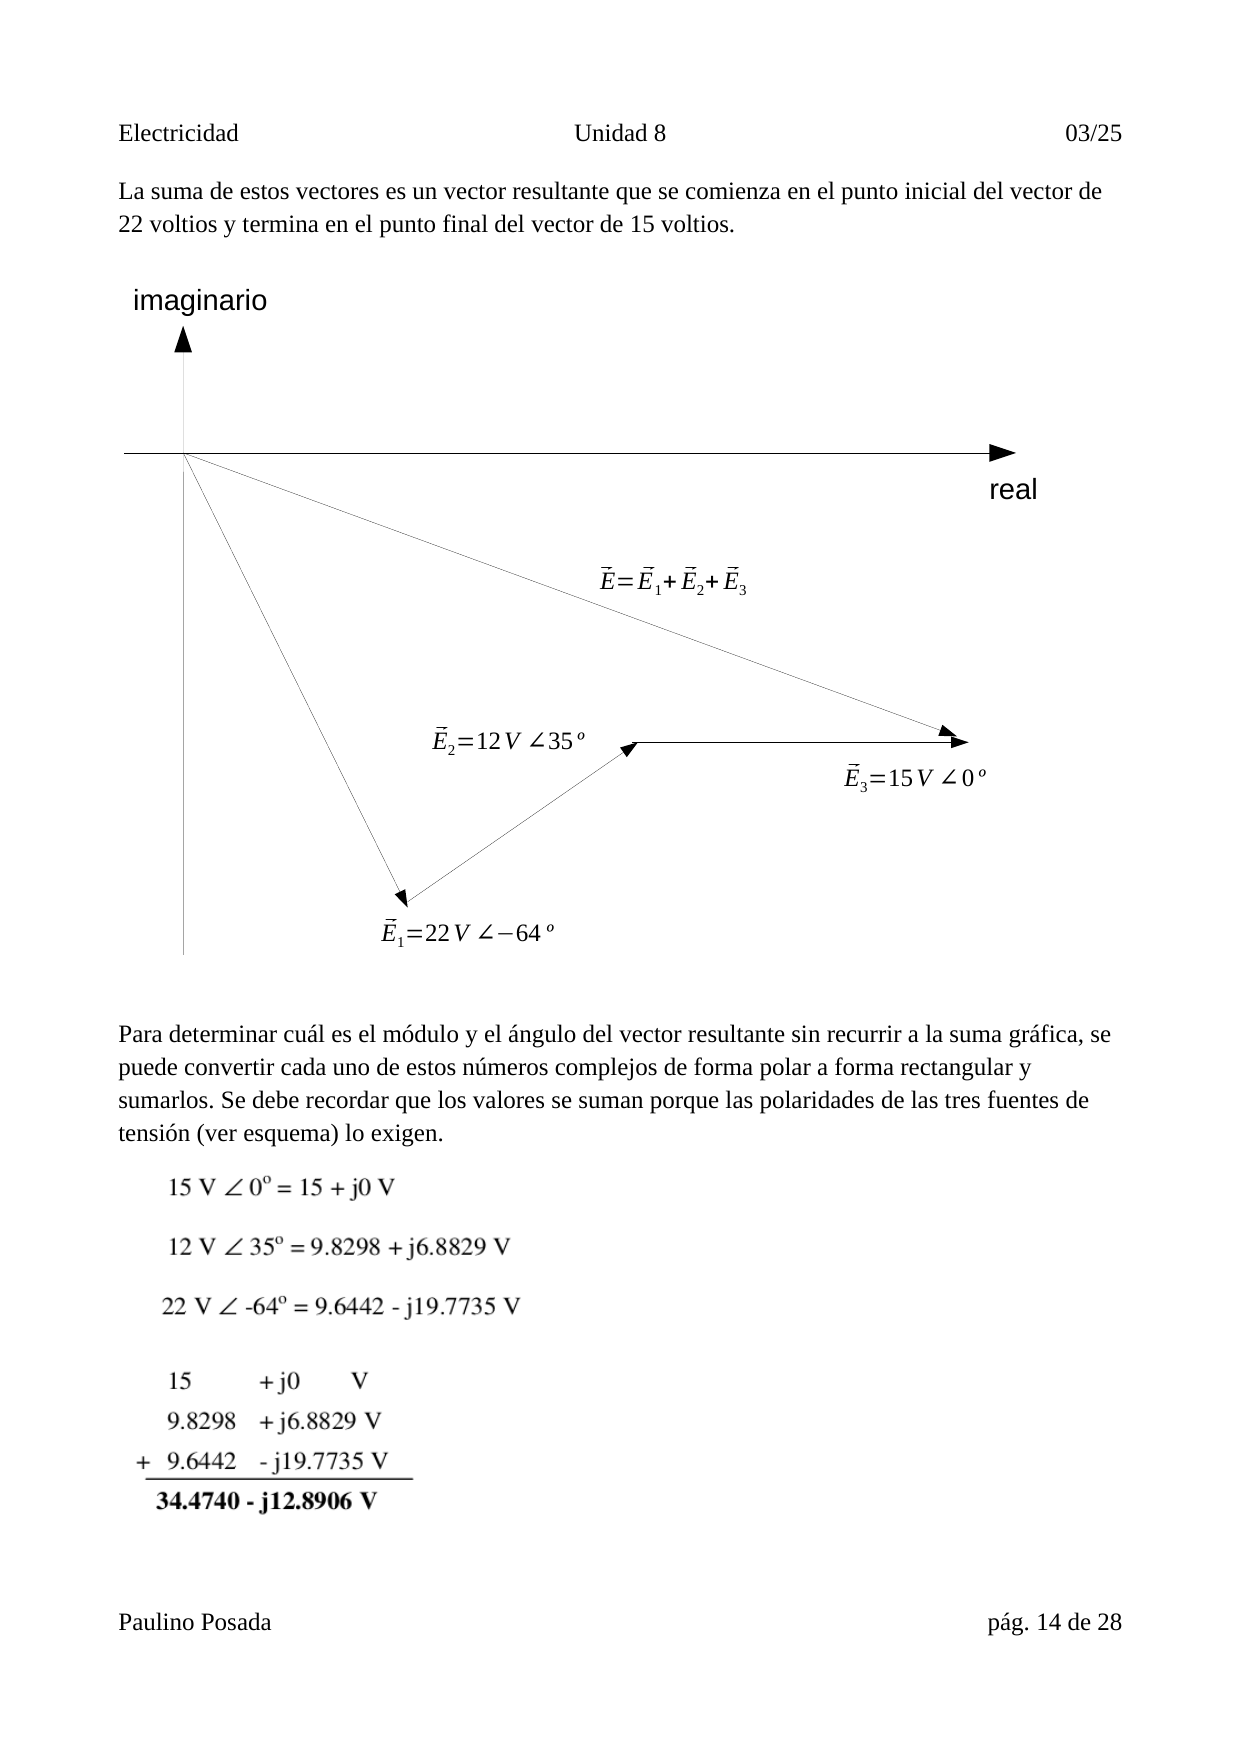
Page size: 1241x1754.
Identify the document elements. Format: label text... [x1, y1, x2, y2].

text La suma de estos vectores es un vector resultante que se comienza en el punto inicial del vector de 22 voltios y termina en el punto final del vector de 15 voltios. [118, 176, 1122, 238]
text Para determinar cuál es el módulo y el ángulo del vector resultante sin recurrir a la suma gráfica, se puede convertir cada uno de estos números complejos de forma polar a forma rectangular y sumarlos. Se debe recordar que los valores se suman porque las polaridades de las tres fuentes de tensión (ver esquema) lo exigen. [118, 1019, 1122, 1146]
picture [125, 1165, 525, 1521]
